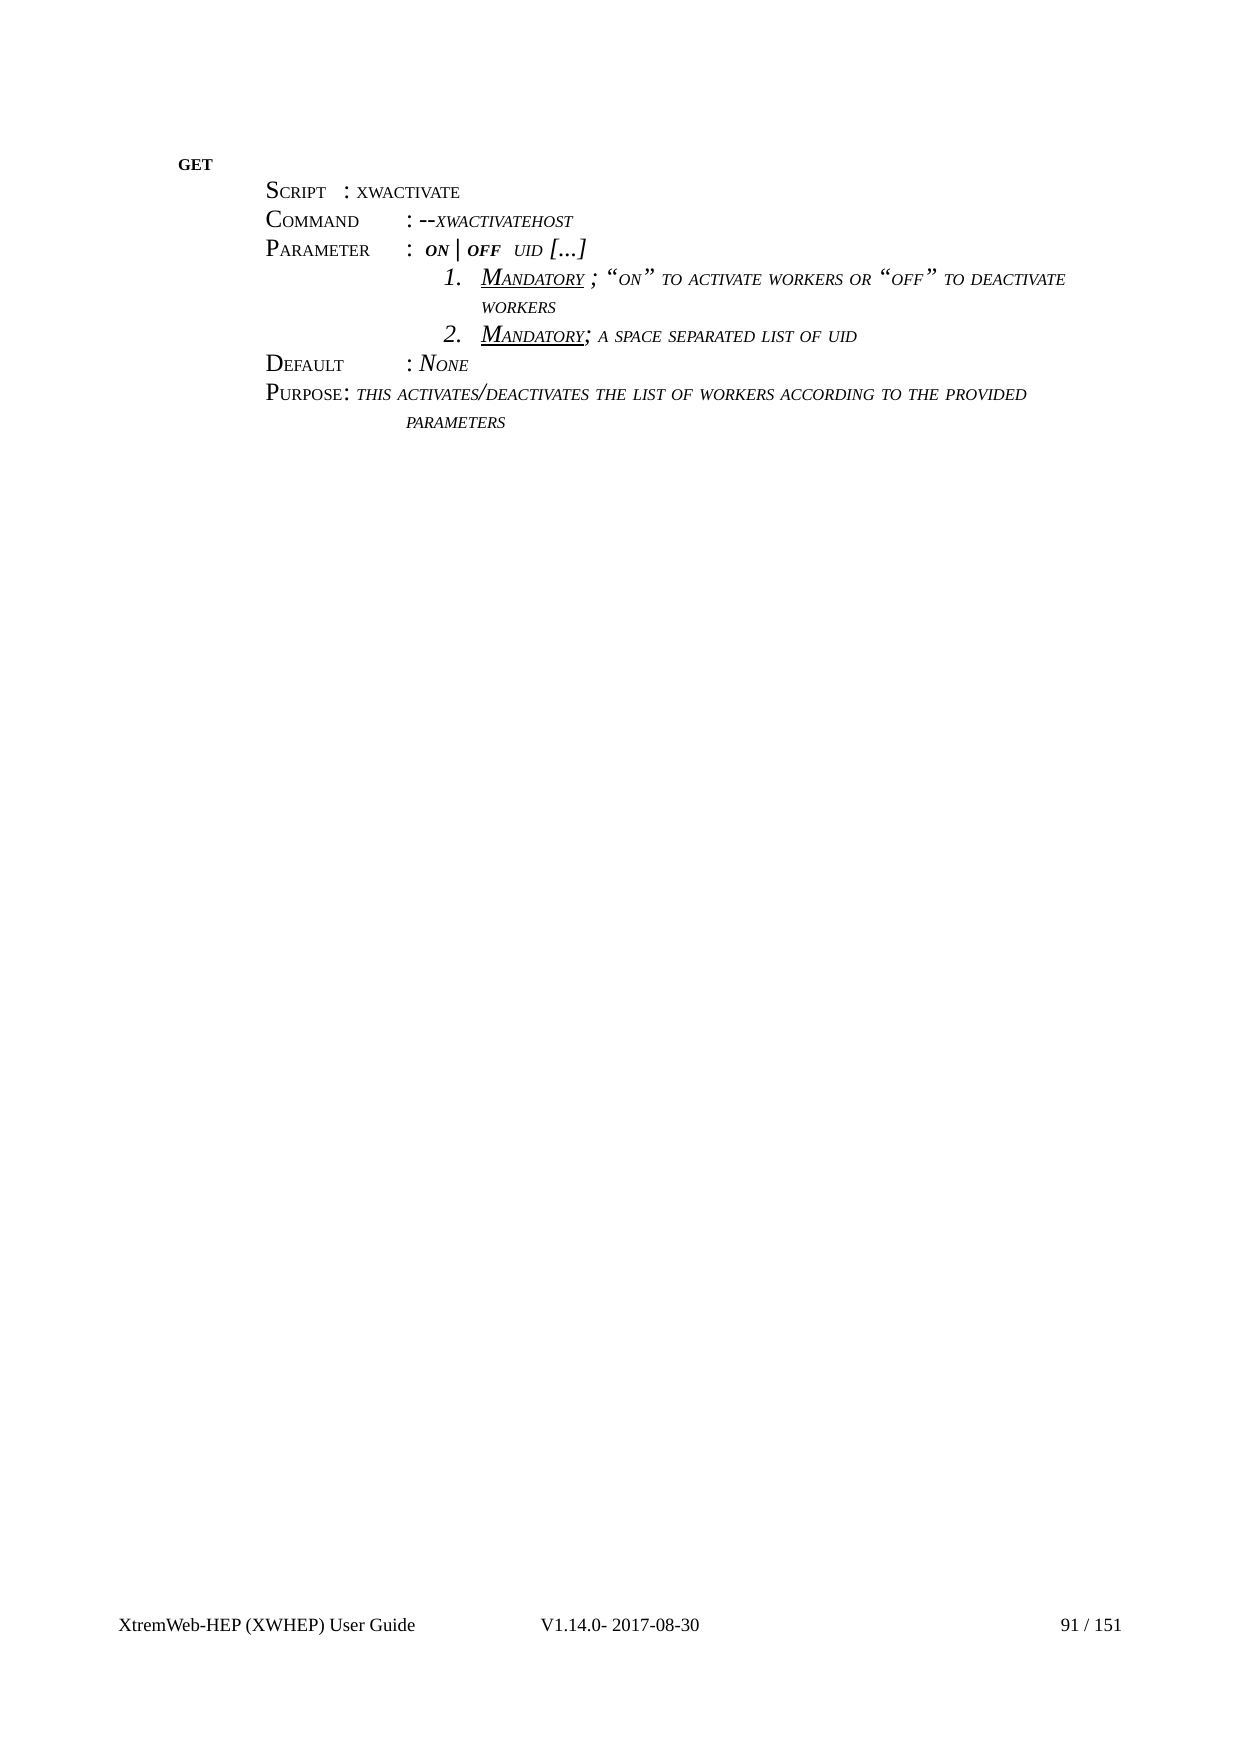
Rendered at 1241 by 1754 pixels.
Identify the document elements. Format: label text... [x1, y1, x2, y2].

text Purpose : this activates/deactivates the list of workers according to the provided parameters [265, 377, 1122, 434]
text Parameter : on | off uid [...] [265, 233, 1122, 262]
text Command : --xwactivatehost [265, 204, 1122, 233]
text Default : None [265, 348, 1122, 377]
list Mandatory ; “on” to activate workers or “off” to deactivate workers [443, 262, 1122, 319]
list Mandatory; a space separated list of uid [443, 319, 1122, 348]
text get [178, 147, 1122, 176]
text Script : xwactivate [265, 176, 1122, 204]
